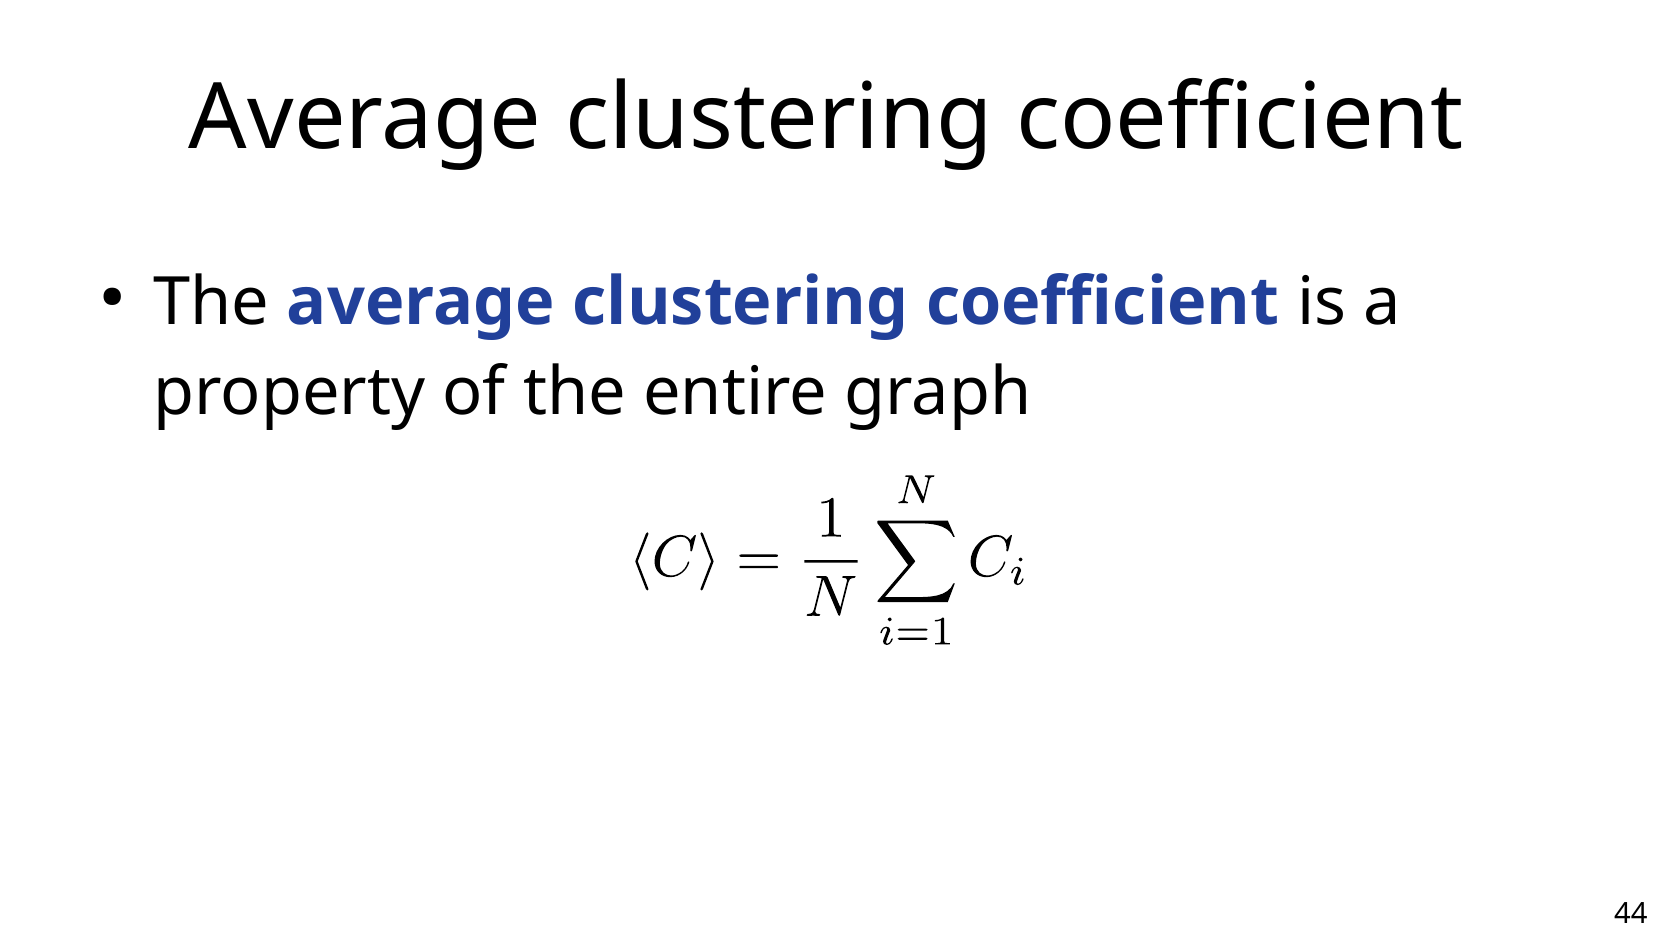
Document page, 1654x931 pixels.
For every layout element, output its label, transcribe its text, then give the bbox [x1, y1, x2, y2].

title Average clustering coefficient [82, 1, 1571, 226]
text_box [628, 475, 1026, 646]
list The average clustering coefficient is a property of the entire graph [82, 253, 1571, 793]
